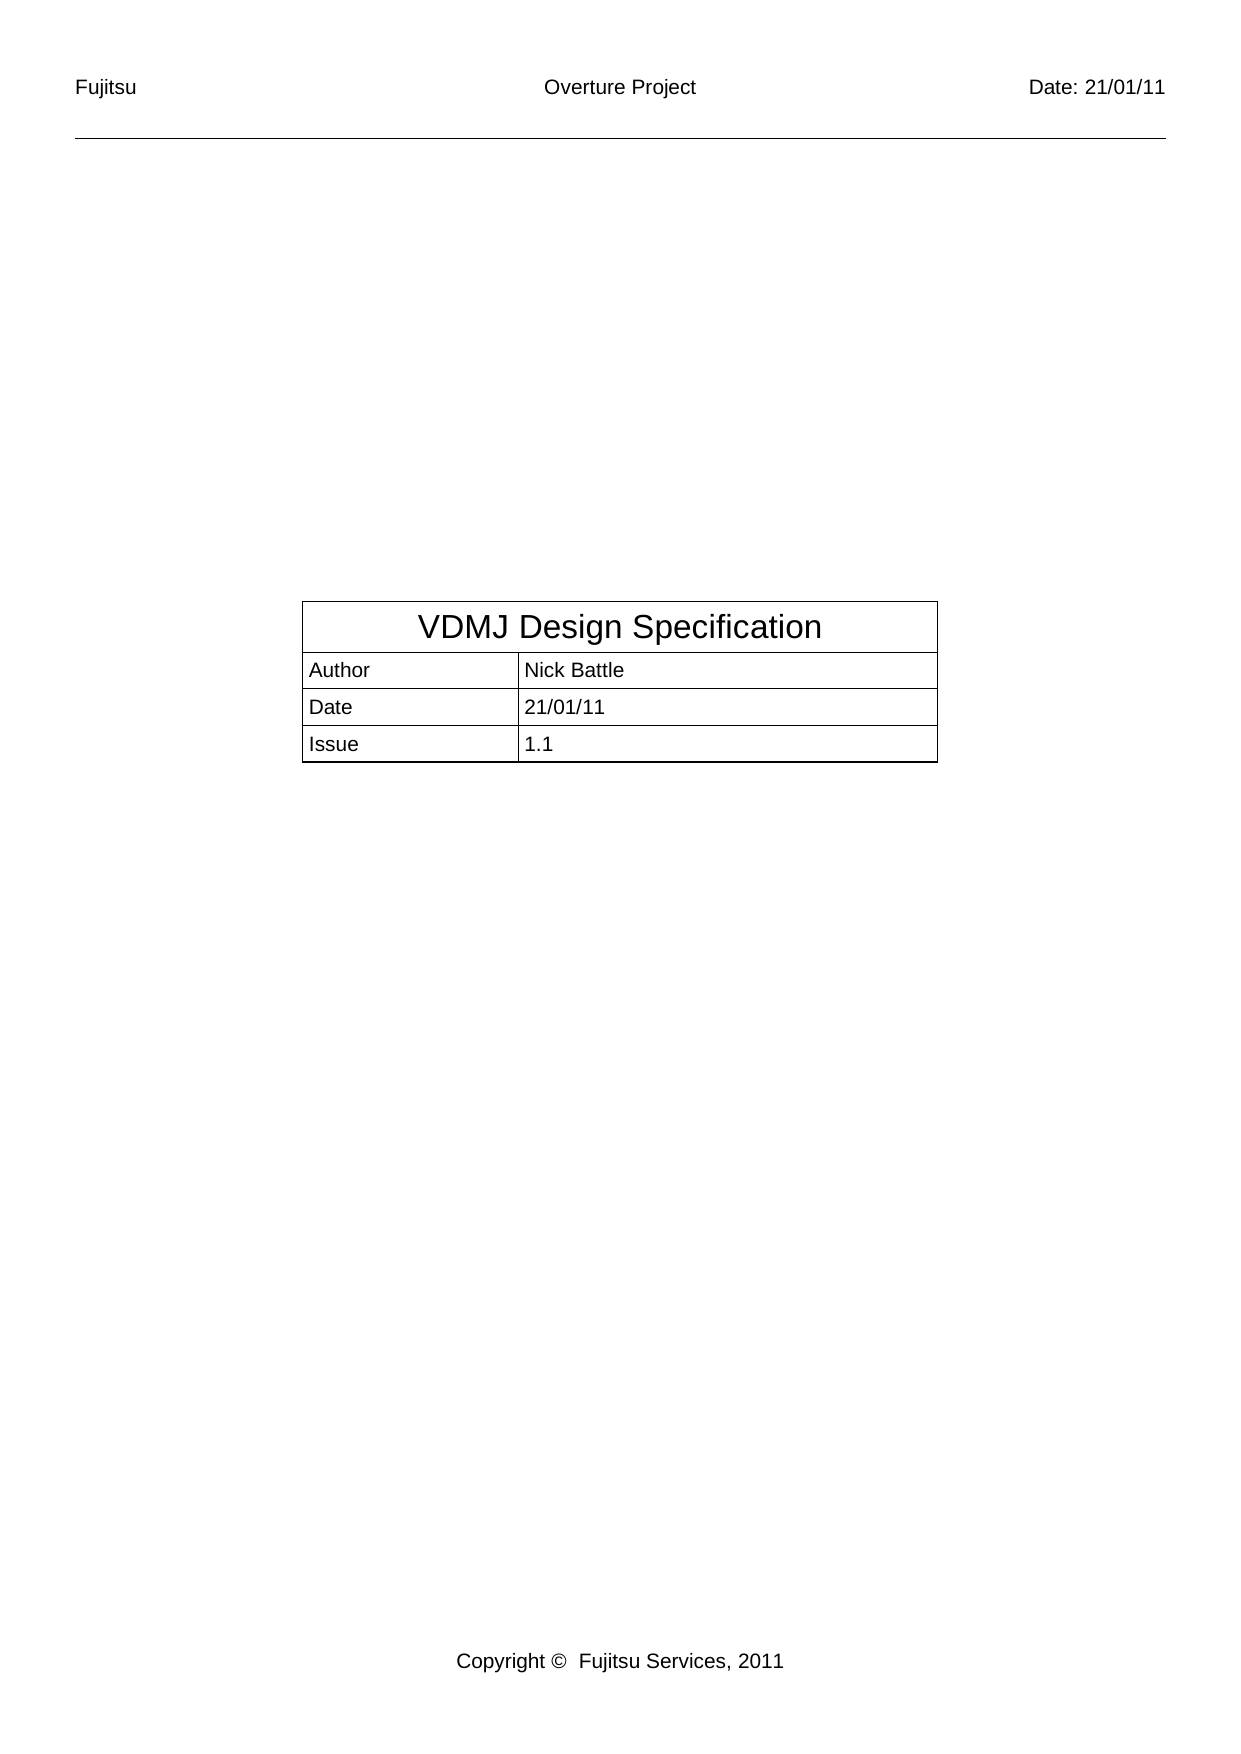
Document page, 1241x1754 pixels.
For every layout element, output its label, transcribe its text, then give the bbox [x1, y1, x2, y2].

table_cell 21/01/11 [519, 689, 937, 725]
table_header VDMJ Design Specification [303, 602, 937, 652]
table_cell Issue [303, 726, 518, 761]
table_cell 1.1 [519, 726, 937, 761]
table_cell Nick Battle [519, 653, 937, 688]
table_cell Author [303, 653, 518, 688]
table_cell Date [303, 689, 518, 725]
